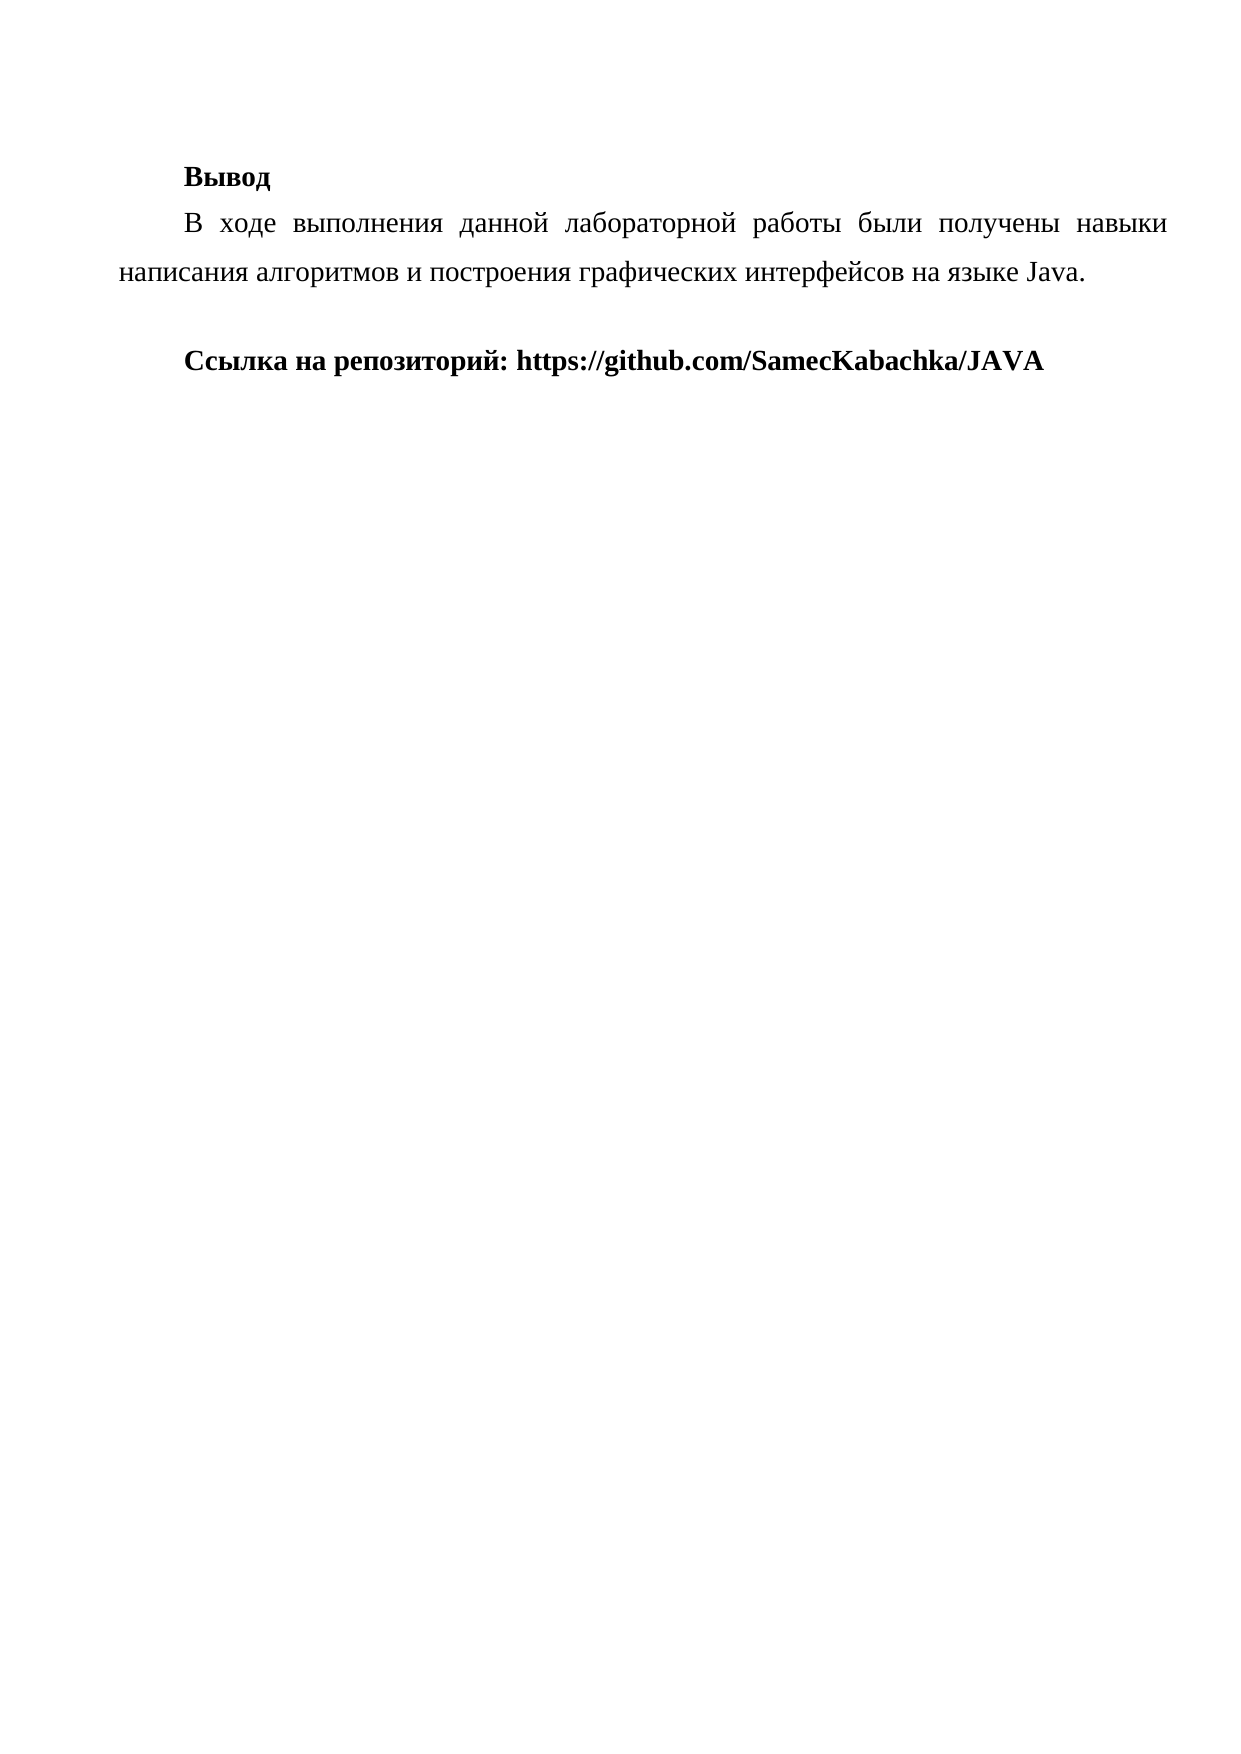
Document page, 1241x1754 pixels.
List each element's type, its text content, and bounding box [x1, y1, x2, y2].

text Ссылка на репозиторий: https://github.com/SamecKabachka/JAVA [118, 344, 1168, 377]
text Вывод [118, 160, 1168, 193]
text В ходе выполнения данной лабораторной работы были получены навыки написания алгоритмов и построения графических интерфейсов на языке Java. [118, 207, 1168, 288]
